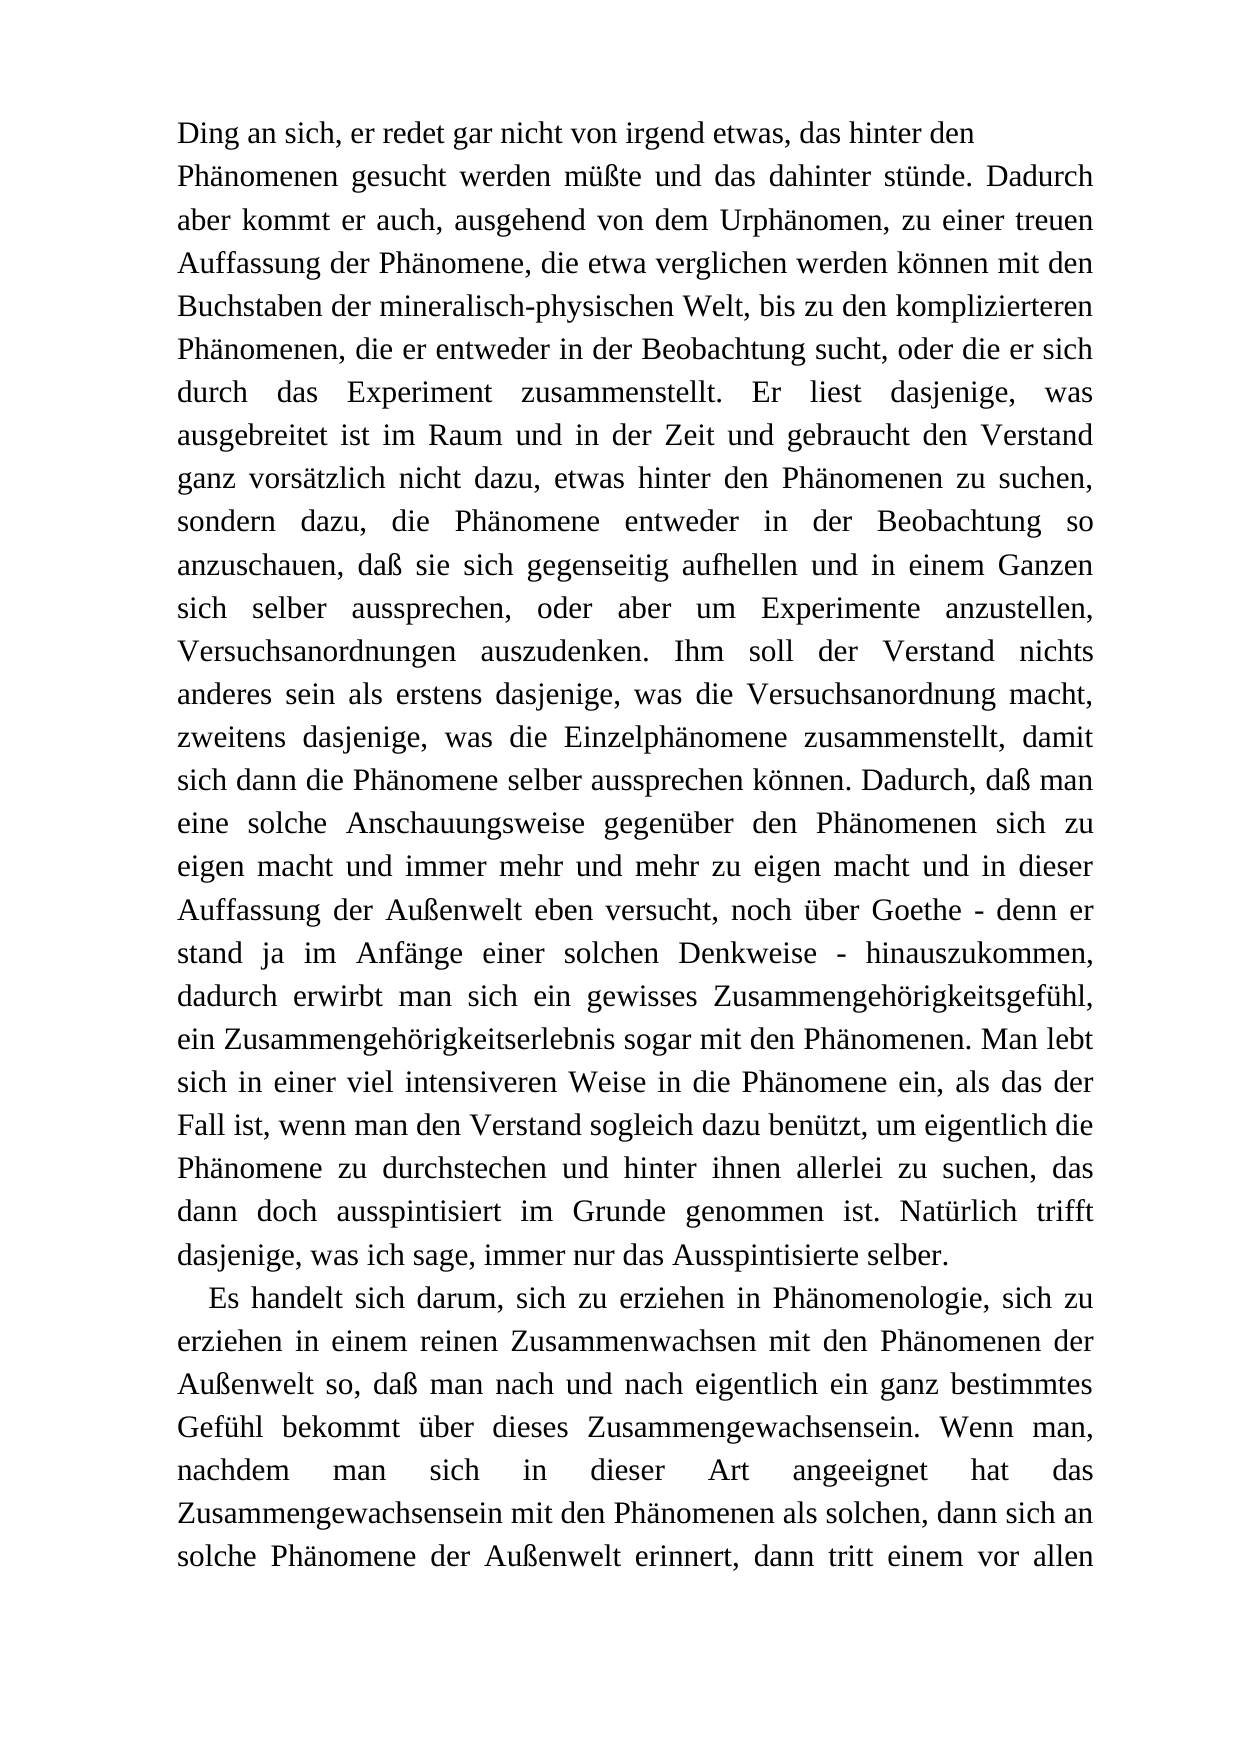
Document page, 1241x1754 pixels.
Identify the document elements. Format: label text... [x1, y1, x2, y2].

text Ding an sich, er redet gar nicht von irgend etwas, das hinter den [177, 114, 1094, 151]
text Phänomenen gesucht werden müßte und das dahinter stünde. Dadurch aber kommt er auch, ausgehend von dem Urphänomen, zu einer treuen Auffassung der Phänomene, die etwa verglichen werden können mit den Buchstaben der mineralisch-physischen Welt, bis zu den komplizierteren Phänomenen, die er entweder in der Beobachtung sucht, oder die er sich durch das Experiment zusammenstellt. Er liest dasjenige, was ausgebreitet ist im Raum und in der Zeit und gebraucht den Verstand ganz vorsätzlich nicht dazu, etwas hinter den Phänomenen zu suchen, sondern dazu, die Phänomene entweder in der Beobachtung so anzuschauen, daß sie sich gegenseitig aufhellen und in einem Ganzen sich selber aussprechen, oder aber um Experimente anzustellen, Versuchsanordnungen auszudenken. Ihm soll der Verstand nichts anderes sein als erstens dasjenige, was die Versuchsanordnung macht, zweitens dasjenige, was die Einzelphänomene zusammenstellt, damit sich dann die Phänomene selber aussprechen können. Dadurch, daß man eine solche Anschauungsweise gegenüber den Phänomenen sich zu eigen macht und immer mehr und mehr zu eigen macht und in dieser Auffassung der Außenwelt eben versucht, noch über Goethe - denn er stand ja im Anfänge einer solchen Denkweise - hinauszukommen, dadurch erwirbt man sich ein gewisses Zusammengehörigkeitsgefühl, ein Zusammengehörigkeitserlebnis sogar mit den Phänomenen. Man lebt sich in einer viel intensiveren Weise in die Phänomene ein, als das der Fall ist, wenn man den Verstand sogleich dazu benützt, um eigentlich die Phänomene zu durchstechen und hinter ihnen allerlei zu suchen, das dann doch ausspintisiert im Grunde genommen ist. Natürlich trifft dasjenige, was ich sage, immer nur das Ausspintisierte selber. [177, 158, 1094, 1272]
text Es handelt sich darum, sich zu erziehen in Phänomenologie, sich zu erziehen in einem reinen Zusammenwachsen mit den Phänomenen der Außenwelt so, daß man nach und nach eigentlich ein ganz bestimmtes Gefühl bekommt über dieses Zusammengewachsensein. Wenn man, nachdem man sich in dieser Art angeeignet hat das Zusammengewachsensein mit den Phänomenen als solchen, dann sich an solche Phänomene der Außenwelt erinnert, dann tritt einem vor allen [177, 1279, 1094, 1574]
